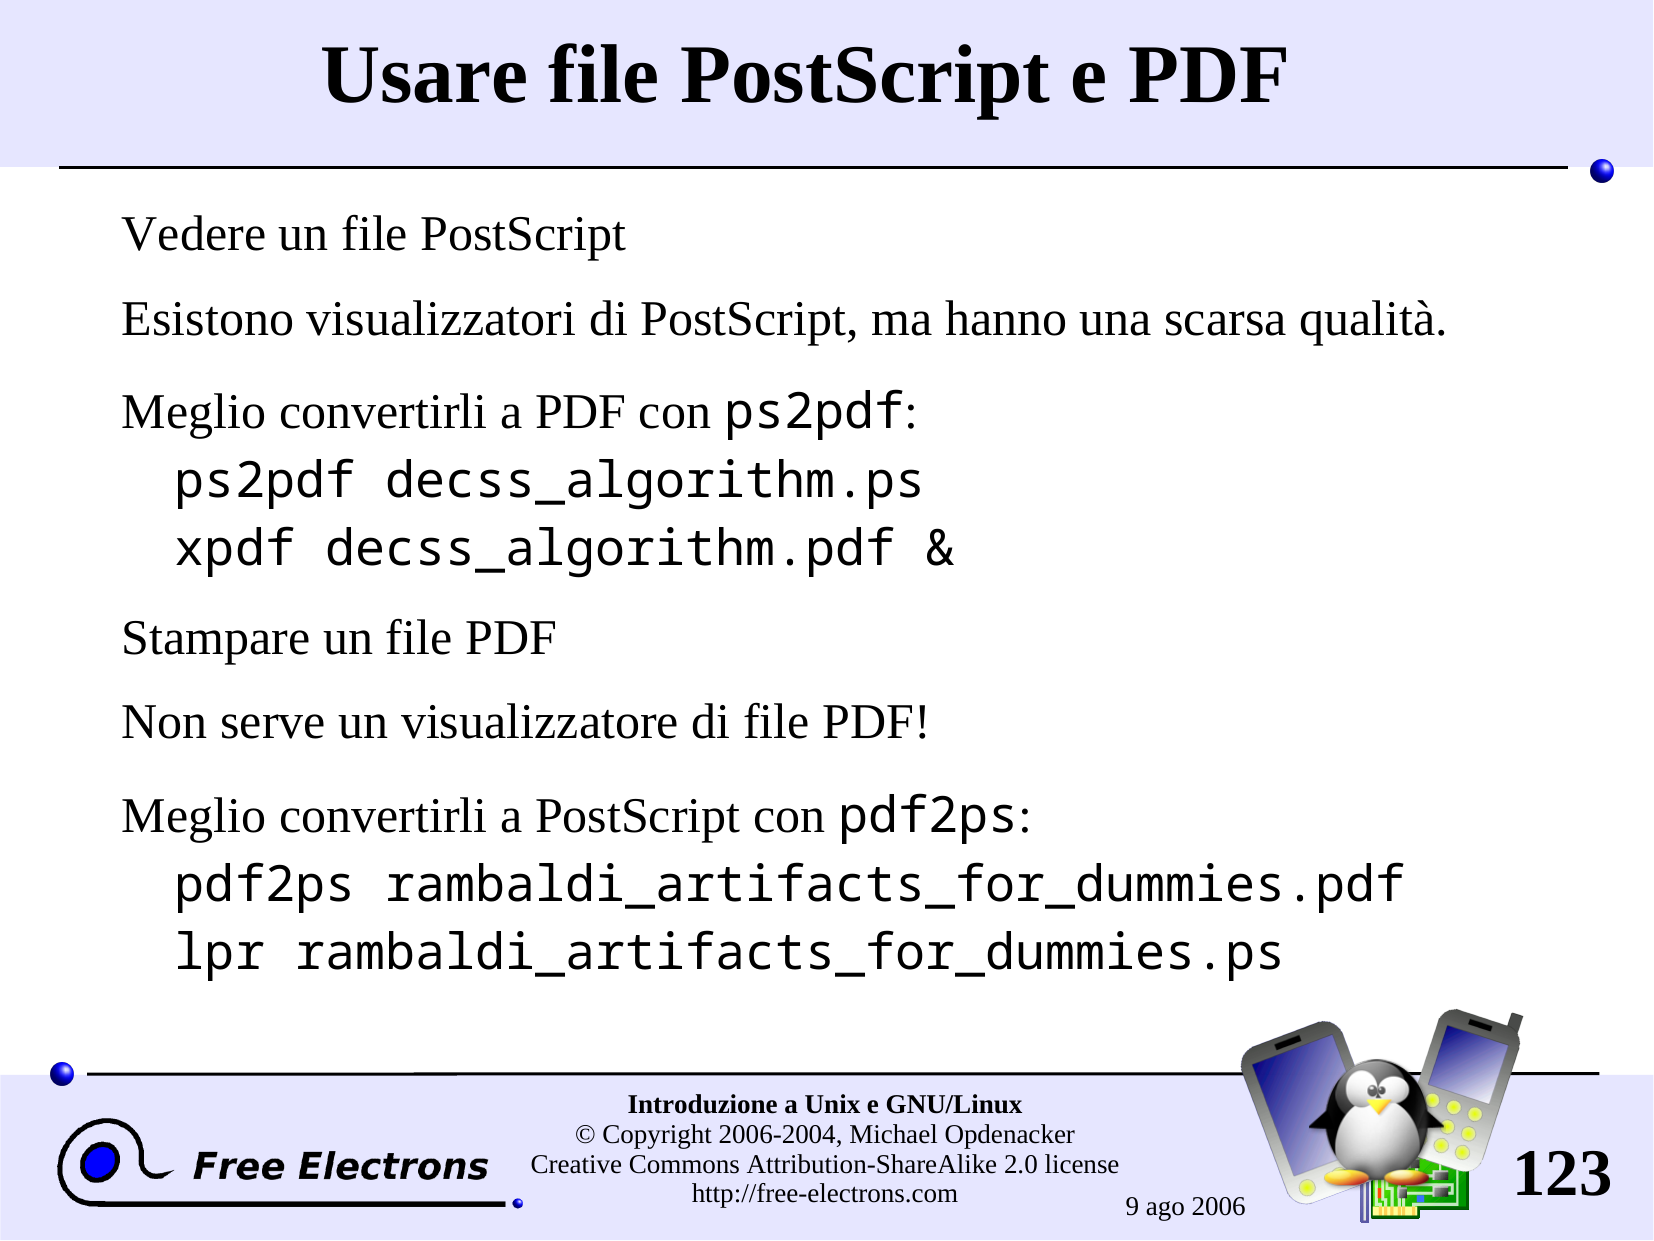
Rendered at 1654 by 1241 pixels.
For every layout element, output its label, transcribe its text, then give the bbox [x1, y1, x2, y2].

title Usare file PostScript e PDF [60, 12, 1551, 138]
picture [50, 1107, 527, 1216]
picture [1227, 1007, 1538, 1241]
list Vedere un file PostScript Esistono visualizzatori di PostScript, ma hanno una scarsa qualità. Meglio convertirli a PDF con ps2pdf: ps2pdf decss_algorithm.ps xpdf decss_algorithm.pdf & Stampare un file PDF Non serve un visualizzatore di file PDF! Meglio convertirli a PostScript con pdf2ps: pdf2ps rambaldi_artifacts_for_dummies.pdf lpr rambaldi_artifacts_for_dummies.ps [104, 205, 1517, 1056]
